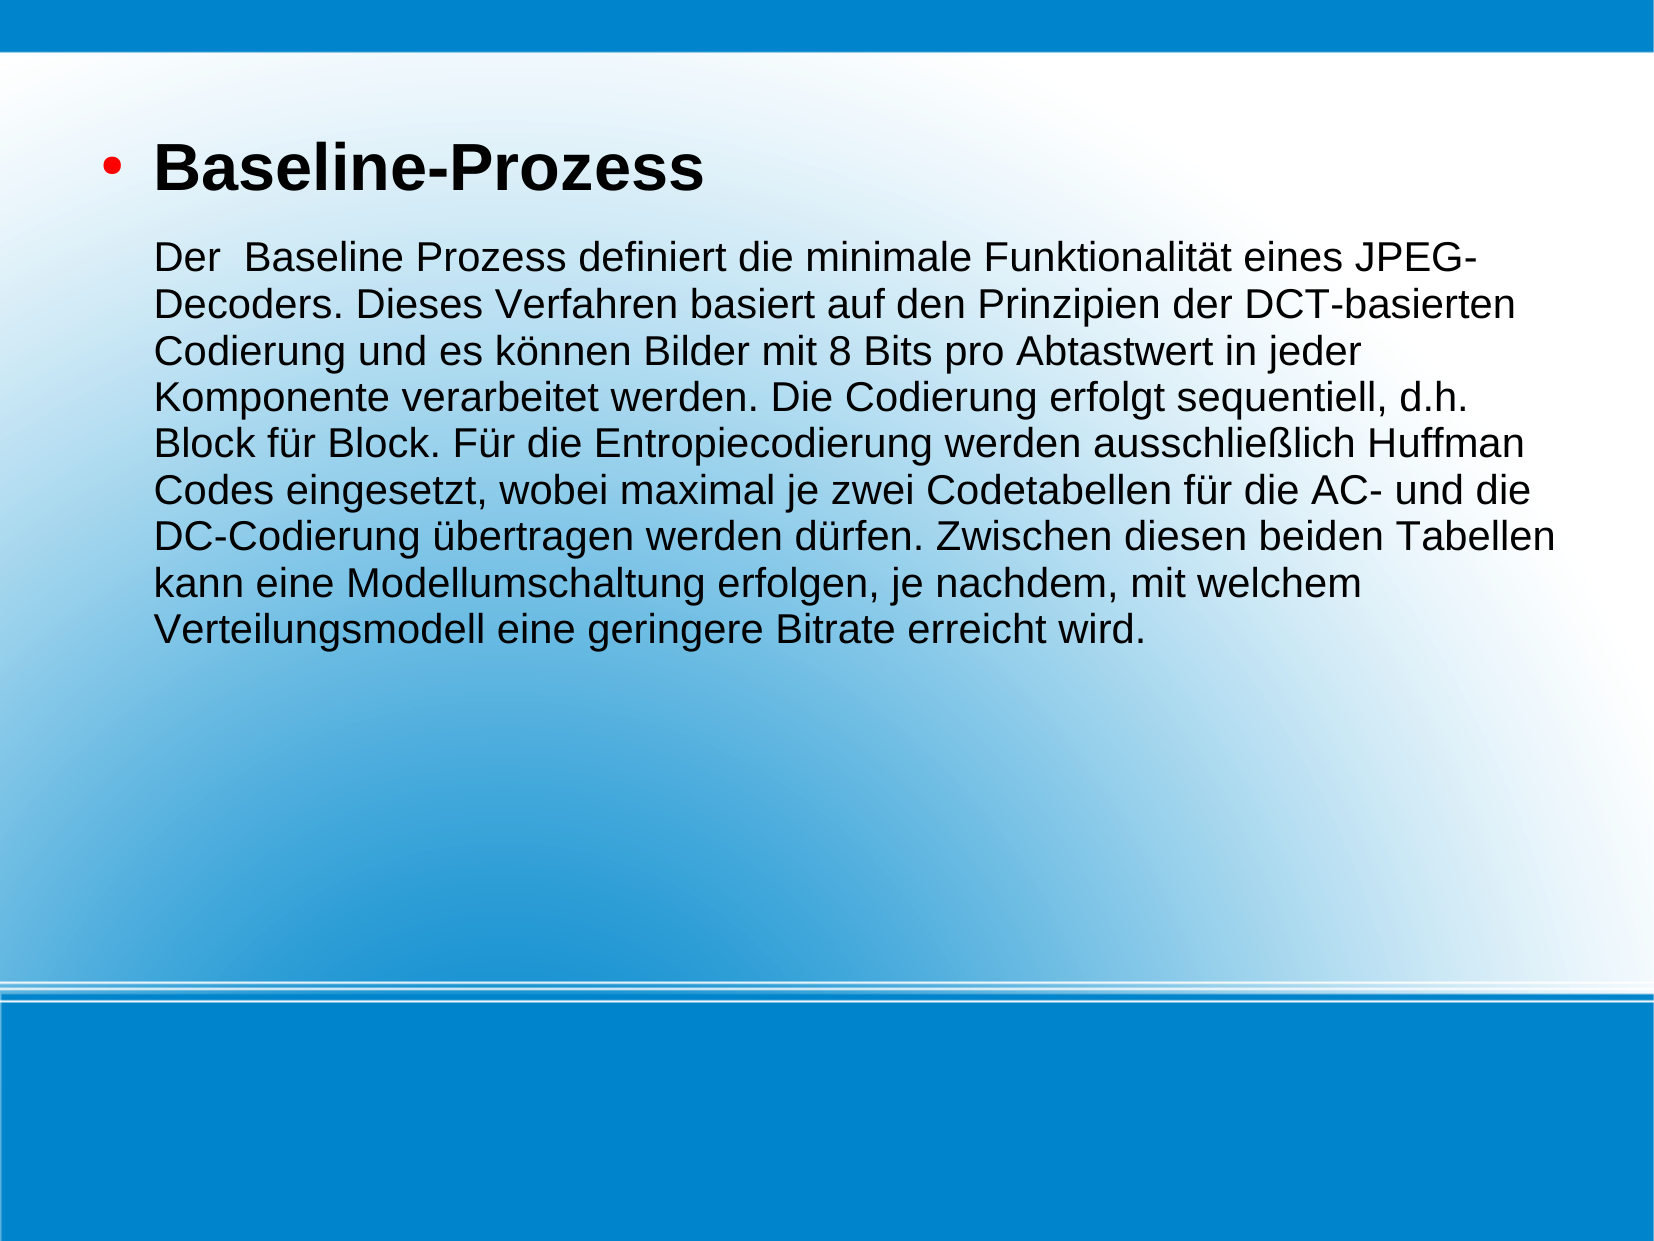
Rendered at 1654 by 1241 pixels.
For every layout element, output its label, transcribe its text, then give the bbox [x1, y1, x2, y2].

list Baseline-Prozess Der Baseline Prozess definiert die minimale Funktionalität eines JPEG-Decoders. Dieses Verfahren basiert auf den Prinzipien der DCT-basierten Codierung und es können Bilder mit 8 Bits pro Abtastwert in jeder Komponente verarbeitet werden. Die Codierung erfolgt sequentiell, d.h. Block für Block. Für die Entropiecodierung werden ausschließlich Huffman Codes eingesetzt, wobei maximal je zwei Codetabellen für die AC- und die DC-Codierung übertragen werden dürfen. Zwischen diesen beiden Tabellen kann eine Modellumschaltung erfolgen, je nachdem, mit welchem Verteilungsmodell eine geringere Bitrate erreicht wird. [82, 129, 1571, 810]
picture [0, 52, 1654, 1241]
